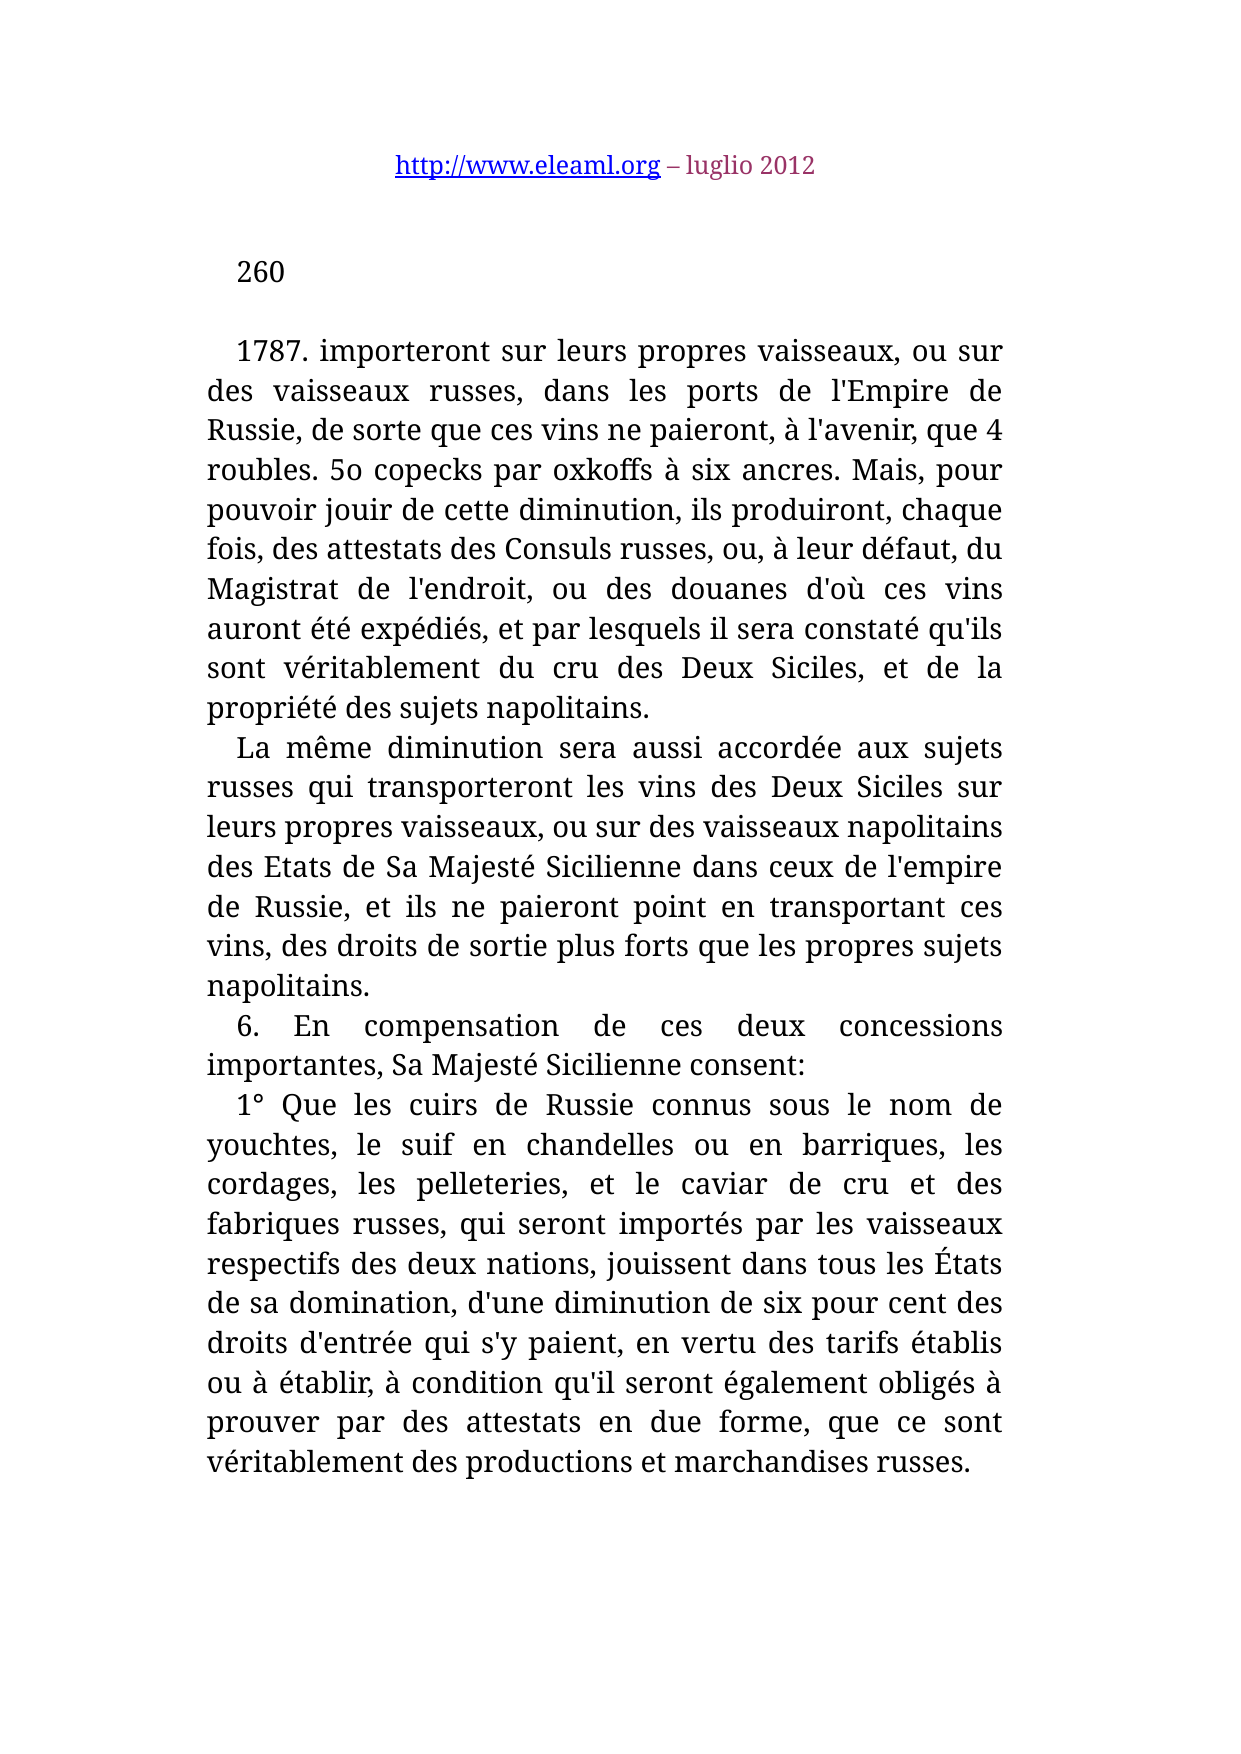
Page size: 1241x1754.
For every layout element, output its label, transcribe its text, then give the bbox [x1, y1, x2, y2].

text 6. En compensation de ces deux concessions importantes, Sa Majesté Sicilienne consent: [207, 1005, 1004, 1084]
text 1787. importeront sur leurs propres vaisseaux, ou sur des vaisseaux russes, dans les ports de l'Empire de Russie, de sorte que ces vins ne paieront, à l'avenir, que 4 roubles. 5o copecks par oxkoffs à six ancres. Mais, pour pouvoir jouir de cette diminution, ils produiront, chaque fois, des attestats des Consuls russes, ou, à leur défaut, du Magistrat de l'endroit, ou des douanes d'où ces vins auront été expédiés, et par lesquels il sera constaté qu'ils sont véritablement du cru des Deux Siciles, et de la propriété des sujets napolitains. [207, 330, 1004, 727]
text La même diminution sera aussi accordée aux sujets russes qui transporteront les vins des Deux Siciles sur leurs propres vaisseaux, ou sur des vaisseaux napolitains des Etats de Sa Majesté Sicilienne dans ceux de l'empire de Russie, et ils ne paieront point en transportant ces vins, des droits de sortie plus forts que les propres sujets napolitains. [207, 727, 1004, 1005]
text 1° Que les cuirs de Russie connus sous le nom de youchtes, le suif en chandelles ou en barriques, les cordages, les pelleteries, et le caviar de cru et des fabriques russes, qui seront importés par les vaisseaux respectifs des deux nations, jouissent dans tous les États de sa domination, d'une diminution de six pour cent des droits d'entrée qui s'y paient, en vertu des tarifs établis ou à établir, à condition qu'il seront également obligés à prouver par des attestats en due forme, que ce sont véritablement des productions et marchandises russes. [207, 1084, 1004, 1481]
text 260 [207, 251, 1004, 291]
